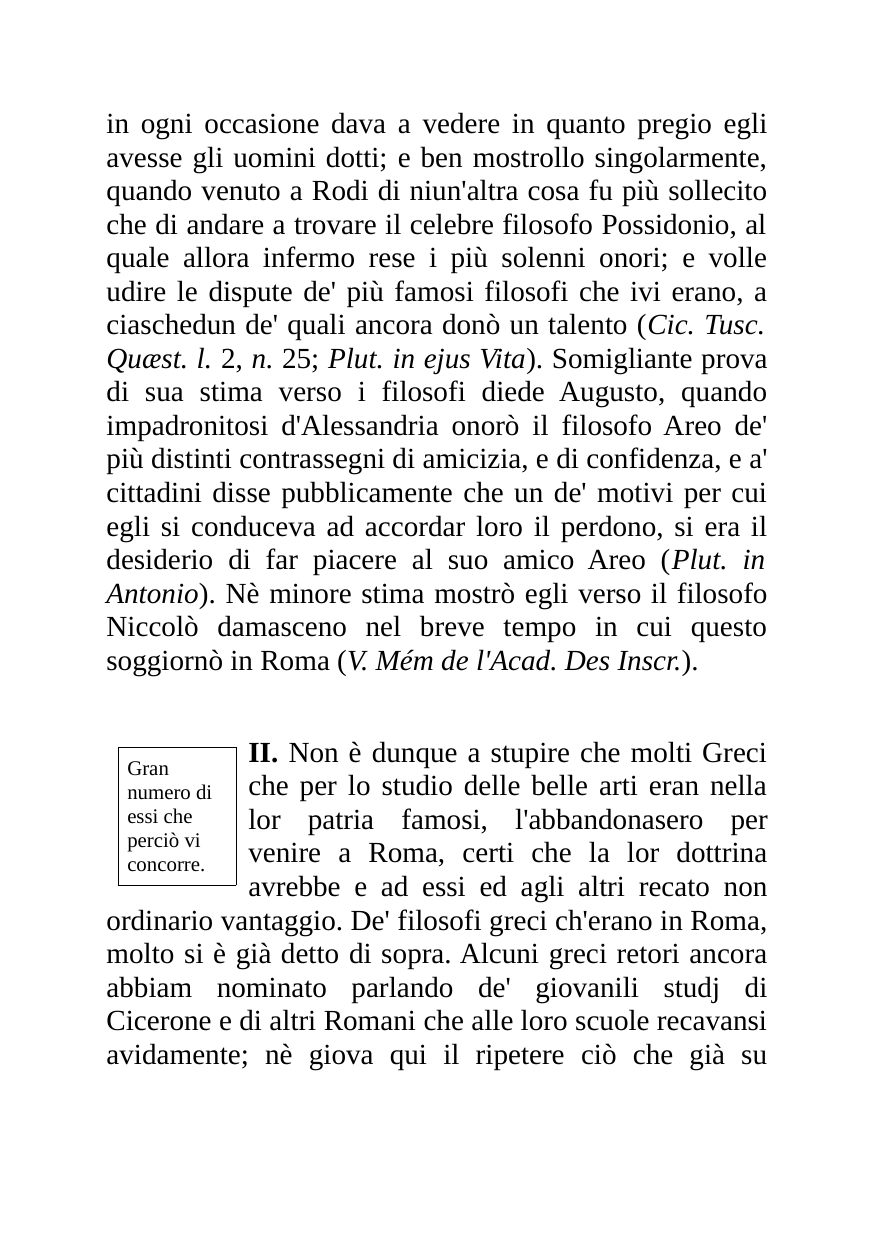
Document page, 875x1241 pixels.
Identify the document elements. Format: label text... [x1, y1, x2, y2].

text in ogni occasione dava a vedere in quanto pregio egli avesse gli uomini dotti; e ben mostrollo singolarmente, quando venuto a Rodi di niun'altra cosa fu più sollecito che di andare a trovare il celebre filosofo Possidonio, al quale allora infermo rese i più solenni onori; e volle udire le dispute de' più famosi filosofi che ivi erano, a ciaschedun de' quali ancora donò un talento (Cic. Tusc. Quæst. l. 2, n. 25; Plut. in ejus Vita). Somigliante prova di sua stima verso i filosofi diede Augusto, quando impadronitosi d'Alessandria onorò il filosofo Areo de' più distinti contrassegni di amicizia, e di confidenza, e a' cittadini disse pubblicamente che un de' motivi per cui egli si conduceva ad accordar loro il perdono, si era il desiderio di far piacere al suo amico Areo (Plut. in Antonio). Nè minore stima mostrò egli verso il filosofo Niccolò damasceno nel breve tempo in cui questo soggiornò in Roma (V. Mém de l'Acad. Des Inscr.). [106, 106, 768, 676]
text Gran numero di essi che perciò vi concorre. [127, 756, 227, 876]
text II. Non è dunque a stupire che molti Greci che per lo studio delle belle arti eran nella lor patria famosi, l'abbandonasero per venire a Roma, certi che la lor dottrina avrebbe e ad essi ed agli altri recato non ordinario vantaggio. De' filosofi greci ch'erano in Roma, molto si è già detto di sopra. Alcuni greci retori ancora abbiam nominato parlando de' giovanili studj di Cicerone e di altri Romani che alle loro scuole recavansi avidamente; nè giova qui il ripetere ciò che già su [106, 735, 768, 1070]
